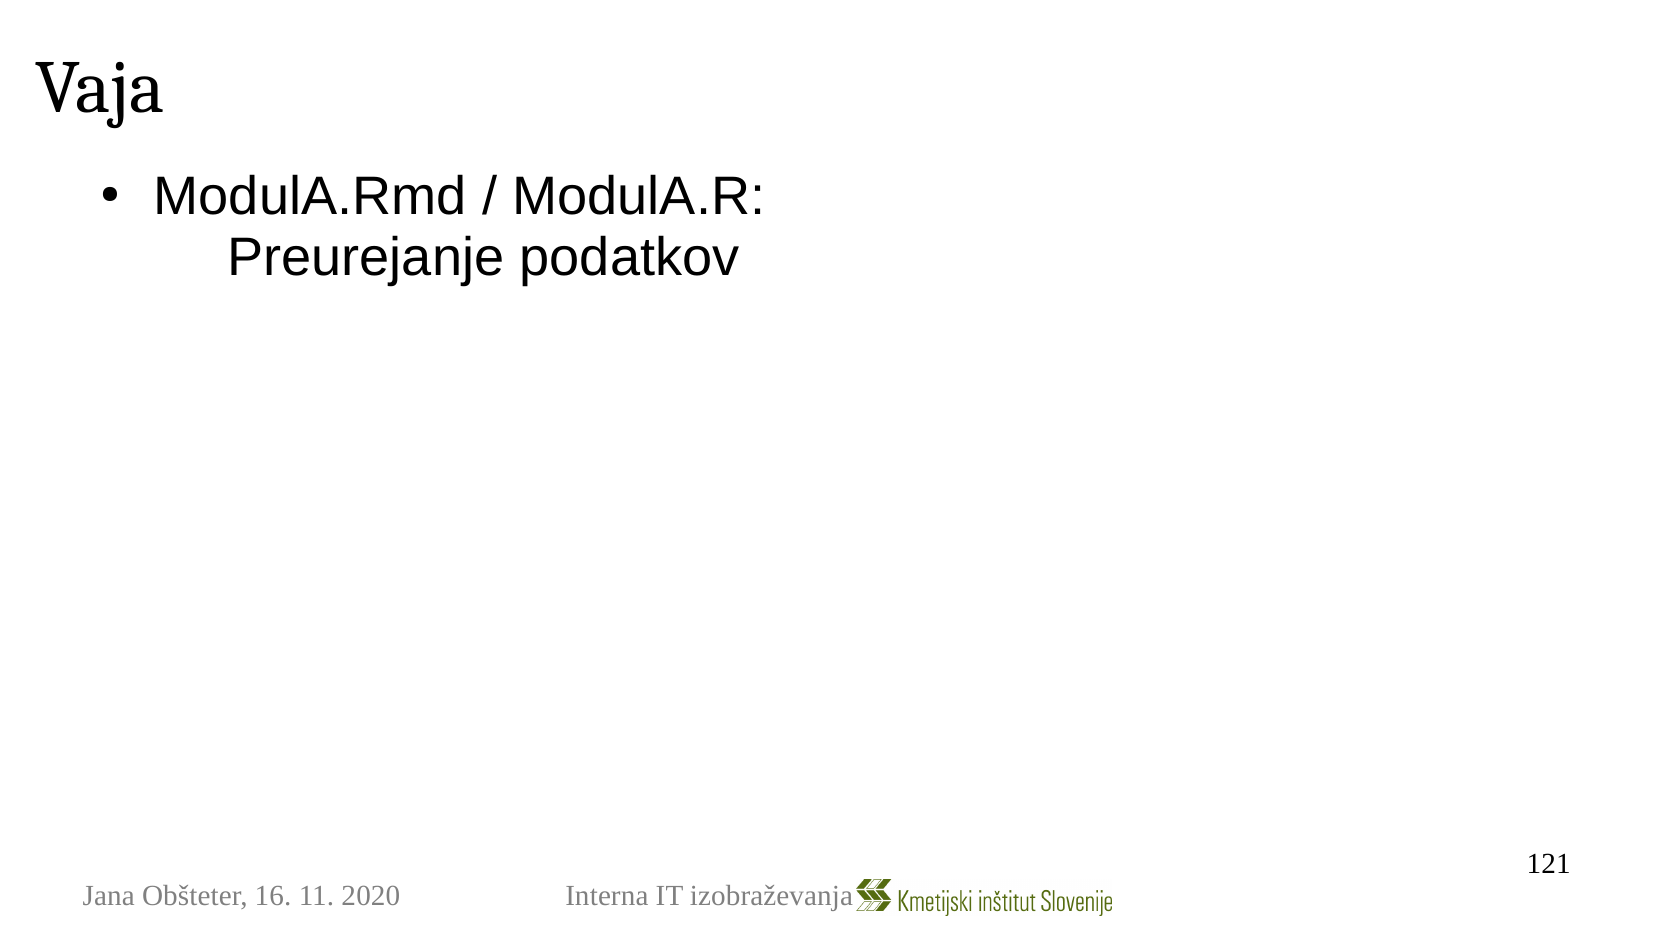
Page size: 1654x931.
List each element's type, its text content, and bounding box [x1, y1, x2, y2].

picture [856, 879, 1112, 916]
list ModulA.Rmd / ModulA.R: Preurejanje podatkov [82, 165, 1642, 827]
title Vaja [35, 21, 1524, 154]
